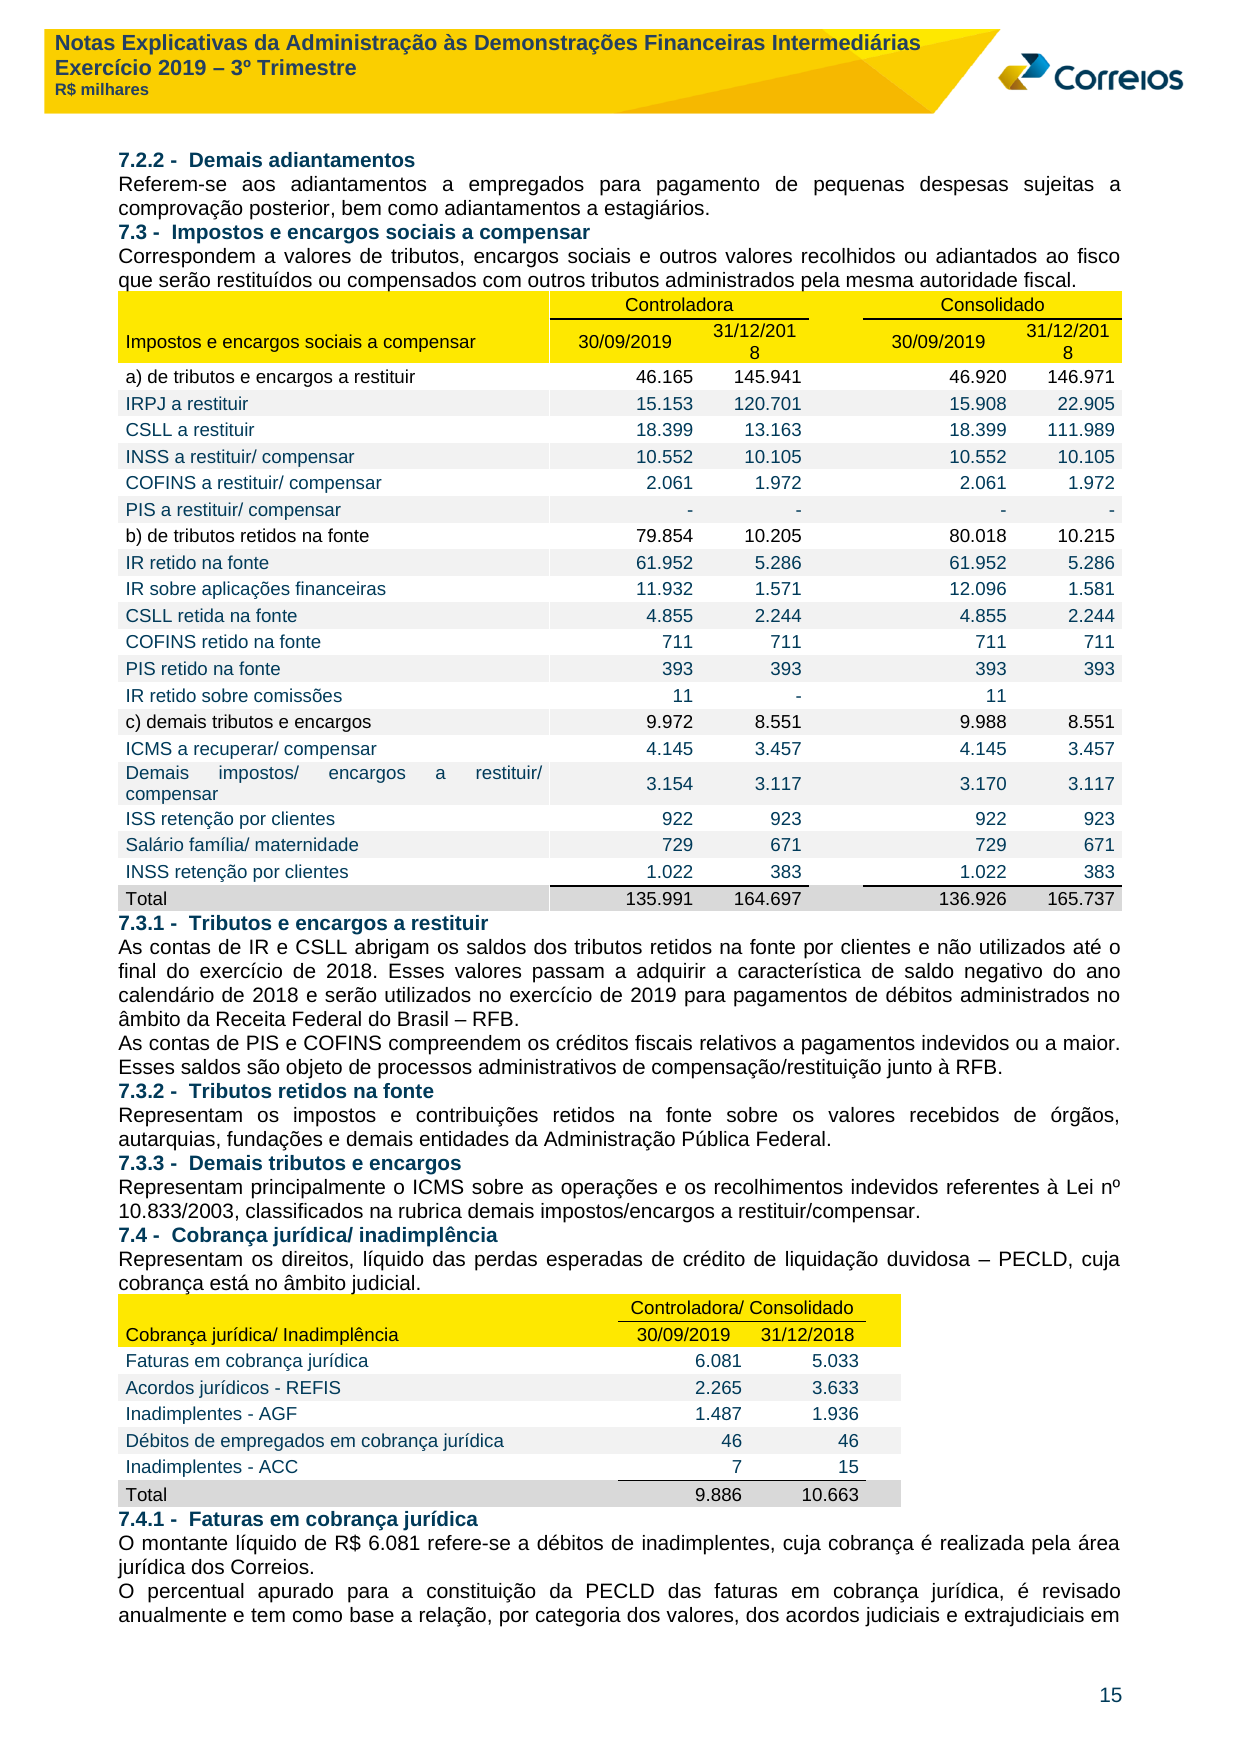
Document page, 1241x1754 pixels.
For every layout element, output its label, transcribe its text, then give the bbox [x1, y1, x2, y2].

table_cell Cobrança jurídica/ Inadimplência [118, 1321, 618, 1347]
text As contas de IR e CSLL abrigam os saldos dos tributos retidos na fonte por clientes e não utilizados até o final do exercício de 2018. Esses valores passam a adquirir a característica de saldo negativo do ano calendário de 2018 e serão utilizados no exercício de 2019 para pagamentos de débitos administrados no âmbito da Receita Federal do Brasil – RFB. [118, 935, 1122, 1031]
table_cell [809, 629, 863, 655]
table_cell ISS retenção por clientes [118, 805, 549, 831]
subtitle Cobrança jurídica/ inadimplência [118, 1222, 1122, 1246]
table_cell - [1014, 496, 1122, 523]
table_cell 120.701 [700, 390, 809, 416]
table_cell 3.117 [1014, 762, 1122, 805]
picture [182, 790, 186, 800]
table_cell [809, 831, 863, 858]
text O percentual apurado para a constituição da PECLD das faturas em cobrança jurídica, é revisado anualmente e tem como base a relação, por categoria dos valores, dos acordos judiciais e extrajudiciais em [118, 1579, 1122, 1627]
table_cell 922 [550, 805, 700, 831]
table_cell 3.457 [700, 735, 809, 762]
table_cell [866, 1374, 901, 1401]
picture [127, 662, 134, 668]
table_cell 4.145 [550, 735, 700, 762]
table_cell 9.972 [550, 709, 700, 735]
picture [1059, 450, 1063, 461]
table_cell a) de tributos e encargos a restituir [118, 363, 549, 390]
table_cell - [863, 496, 1014, 523]
table_cell Acordos jurídicos - REFIS [118, 1374, 618, 1401]
table_cell 18.399 [863, 416, 1014, 443]
table_cell 22.905 [1014, 390, 1122, 416]
table_header [809, 291, 863, 318]
table_cell 4.855 [863, 602, 1014, 629]
table_cell 6.081 [618, 1348, 749, 1374]
table_cell 10.663 [749, 1481, 866, 1507]
table_cell 711 [863, 629, 1014, 655]
table_cell [809, 443, 863, 469]
table_cell 146.971 [1014, 363, 1122, 390]
table_cell - [700, 682, 809, 708]
table_cell PIS a restituir/ compensar [118, 496, 549, 523]
picture [155, 635, 164, 648]
table_cell 1.487 [618, 1401, 749, 1427]
table_cell 1.022 [550, 858, 700, 884]
table_cell 10.552 [863, 443, 1014, 469]
table_cell 11 [863, 682, 1014, 708]
table_cell 79.854 [550, 523, 700, 549]
picture [674, 635, 678, 646]
table_cell Faturas em cobrança jurídica [118, 1348, 618, 1374]
text Correspondem a valores de tributos, encargos sociais e outros valores recolhidos ou adiantados ao fisco que serão restituídos ou compensados com outros tributos administrados pela mesma autoridade fiscal. [118, 243, 1122, 291]
text Representam os direitos, líquido das perdas esperadas de crédito de liquidação duvidosa – PECLD, cuja cobrança está no âmbito judicial. [118, 1246, 1122, 1294]
table_cell [809, 735, 863, 762]
table_cell PIS retido na fonte [118, 655, 549, 682]
table_cell CSLL retida na fonte [118, 602, 549, 629]
picture [733, 1354, 737, 1365]
table_cell [809, 885, 863, 911]
table_cell 3.154 [550, 762, 700, 805]
table_cell 10.105 [1014, 443, 1122, 469]
table_cell [809, 709, 863, 735]
picture [182, 1413, 186, 1424]
picture [1085, 777, 1089, 788]
table_cell INSS a restituir/ compensar [118, 443, 549, 469]
table_cell 111.989 [1014, 416, 1122, 443]
table_cell IR retido sobre comissões [118, 682, 549, 708]
table_cell 1.571 [700, 576, 809, 602]
table_cell IR retido na fonte [118, 549, 549, 576]
table_cell 12.096 [863, 576, 1014, 602]
picture [127, 1354, 136, 1367]
picture [1106, 635, 1110, 646]
table_header Controladora/ Consolidado [618, 1294, 866, 1321]
table_cell 5.286 [700, 549, 809, 576]
table_cell 711 [550, 629, 700, 655]
table_cell 164.697 [700, 887, 809, 911]
table_cell 30/09/2019 [618, 1322, 749, 1347]
table_cell 2.061 [550, 470, 700, 496]
table_cell [809, 602, 863, 629]
picture [301, 1381, 310, 1386]
table_cell [809, 682, 863, 708]
table_cell [809, 318, 863, 363]
table_cell [866, 1480, 901, 1507]
table_cell 61.952 [550, 549, 700, 576]
picture [44, 29, 1210, 114]
picture [309, 479, 313, 489]
table_cell [809, 549, 863, 576]
table_cell [809, 470, 863, 496]
table_cell 46 [749, 1427, 866, 1454]
table_cell [809, 416, 863, 443]
table_cell 80.018 [863, 523, 1014, 549]
table_cell Total [118, 885, 549, 911]
table_cell 1.022 [863, 858, 1014, 884]
table_cell [809, 805, 863, 831]
table_cell 2.244 [700, 602, 809, 629]
table_header Consolidado [863, 291, 1122, 318]
table_cell 1.936 [749, 1401, 866, 1427]
picture [674, 689, 678, 700]
table_cell CSLL a restituir [118, 416, 549, 443]
table_cell 10.215 [1014, 523, 1122, 549]
table_cell Impostos e encargos sociais a compensar [118, 318, 549, 363]
table_cell 9.886 [618, 1481, 749, 1507]
table_cell 46.165 [550, 363, 700, 390]
table_cell [866, 1321, 901, 1347]
picture [1059, 423, 1063, 434]
table_cell Inadimplentes - AGF [118, 1401, 618, 1427]
table_cell [866, 1454, 901, 1480]
table_cell COFINS retido na fonte [118, 629, 549, 655]
table_cell [809, 655, 863, 682]
picture [230, 612, 234, 622]
table_cell 923 [1014, 805, 1122, 831]
table_cell 711 [700, 629, 809, 655]
table_cell 31/12/2018 [749, 1322, 866, 1347]
subtitle Impostos e encargos sociais a compensar [118, 219, 1122, 243]
table_cell 30/09/2019 [863, 320, 1014, 363]
table_cell 383 [700, 858, 809, 884]
table_cell 135.991 [550, 887, 700, 911]
table_cell 10.105 [700, 443, 809, 469]
table_cell Demais impostos/ encargos a restituir/ compensar [118, 762, 549, 805]
table_cell 393 [550, 655, 700, 682]
table_cell 3.633 [749, 1374, 866, 1401]
table_cell 5.286 [1014, 549, 1122, 576]
table_cell [809, 762, 863, 805]
table_header Controladora [550, 291, 809, 318]
table_cell 15.153 [550, 390, 700, 416]
table_cell [866, 1427, 901, 1454]
table_cell Inadimplentes - ACC [118, 1454, 618, 1480]
table_cell [809, 858, 863, 884]
table_cell 8.551 [700, 709, 809, 735]
table_cell 4.145 [863, 735, 1014, 762]
table_cell 729 [550, 831, 700, 858]
picture [127, 1434, 133, 1445]
table_cell 711 [1014, 629, 1122, 655]
picture [279, 637, 284, 648]
table_cell 10.552 [550, 443, 700, 469]
table_cell 11.932 [550, 576, 700, 602]
table_cell Débitos de empregados em cobrança jurídica [118, 1427, 618, 1454]
table_cell 671 [700, 831, 809, 858]
picture [1106, 838, 1110, 849]
table_cell [866, 1348, 901, 1374]
table_cell 31/12/2018 [1014, 320, 1122, 363]
picture [155, 476, 164, 489]
table_cell 46.920 [863, 363, 1014, 390]
subtitle Demais tributos e encargos [118, 1151, 1122, 1174]
picture [205, 1357, 209, 1367]
table_cell 3.170 [863, 762, 1014, 805]
table_cell [809, 390, 863, 416]
text O montante líquido de R$ 6.081 refere-se a débitos de inadimplentes, cuja cobrança é realizada pela área jurídica dos Correios. [118, 1531, 1122, 1579]
table_cell 165.737 [1014, 887, 1122, 911]
table_header [118, 291, 549, 318]
text Referem-se aos adiantamentos a empregados para pagamento de pequenas despesas sujeitas a comprovação posterior, bem como adiantamentos a estagiários. [118, 172, 1122, 219]
table_header [118, 1294, 618, 1321]
subtitle Faturas em cobrança jurídica [118, 1507, 1122, 1531]
picture [127, 766, 133, 777]
table_cell 1.972 [1014, 470, 1122, 496]
table_cell 1.581 [1014, 576, 1122, 602]
table_cell c) demais tributos e encargos [118, 709, 549, 735]
table_cell IRPJ a restituir [118, 390, 549, 416]
table_cell 18.399 [550, 416, 700, 443]
subtitle Tributos retidos na fonte [118, 1079, 1122, 1103]
subtitle Demais adiantamentos [118, 148, 1122, 172]
table_cell 729 [863, 831, 1014, 858]
table_cell - [550, 496, 700, 523]
table_cell 7 [618, 1454, 749, 1480]
picture [1106, 582, 1110, 593]
table_cell 31/12/2018 [700, 320, 809, 363]
table_cell 9.988 [863, 709, 1014, 735]
picture [127, 503, 134, 509]
text Representam principalmente o ICMS sobre as operações e os recolhimentos indevidos referentes à Lei nº 10.833/2003, classificados na rubrica demais impostos/encargos a restituir/compensar. [118, 1174, 1122, 1222]
table_cell b) de tributos retidos na fonte [118, 523, 549, 549]
table_cell 2.061 [863, 470, 1014, 496]
table_cell 10.205 [700, 523, 809, 549]
table_cell Total [118, 1480, 618, 1507]
table_cell 13.163 [700, 416, 809, 443]
table_cell INSS retenção por clientes [118, 858, 549, 884]
table_cell 383 [1014, 858, 1122, 884]
table_cell 3.457 [1014, 735, 1122, 762]
table_cell [1014, 682, 1122, 708]
table_cell 61.952 [863, 549, 1014, 576]
table_cell [809, 576, 863, 602]
table_cell Salário família/ maternidade [118, 831, 549, 858]
table_cell 2.265 [618, 1374, 749, 1401]
table_cell 923 [700, 805, 809, 831]
table_cell 4.855 [550, 602, 700, 629]
table_cell IR sobre aplicações financeiras [118, 576, 549, 602]
table_cell 15 [749, 1454, 866, 1480]
table_header [866, 1294, 901, 1321]
table_cell 393 [700, 655, 809, 682]
table_cell 8.551 [1014, 709, 1122, 735]
table_cell 11 [550, 682, 700, 708]
table_cell - [700, 496, 809, 523]
table_cell 136.926 [863, 887, 1014, 911]
table_cell 145.941 [700, 363, 809, 390]
table_cell ICMS a recuperar/ compensar [118, 735, 549, 762]
table_cell COFINS a restituir/ compensar [118, 470, 549, 496]
subtitle Tributos e encargos a restituir [118, 911, 1122, 935]
table_cell 5.033 [749, 1348, 866, 1374]
table_cell [866, 1401, 901, 1427]
table_cell [809, 523, 863, 549]
table_cell [809, 363, 863, 390]
table_cell 3.117 [700, 762, 809, 805]
table_cell 1.972 [700, 470, 809, 496]
picture [182, 1466, 186, 1477]
table_cell 922 [863, 805, 1014, 831]
table_cell 46 [618, 1427, 749, 1454]
table_cell 393 [1014, 655, 1122, 682]
table_cell 30/09/2019 [550, 320, 700, 363]
table_cell 2.244 [1014, 602, 1122, 629]
table_cell 671 [1014, 831, 1122, 858]
text As contas de PIS e COFINS compreendem os créditos fiscais relativos a pagamentos indevidos ou a maior. Esses saldos são objeto de processos administrativos de compensação/restituição junto à RFB. [118, 1031, 1122, 1079]
text Representam os impostos e contribuições retidos na fonte sobre os valores recebidos de órgãos, autarquias, fundações e demais entidades da Administração Pública Federal. [118, 1103, 1122, 1151]
table_cell 393 [863, 655, 1014, 682]
table_cell [809, 496, 863, 523]
table_cell 15.908 [863, 390, 1014, 416]
